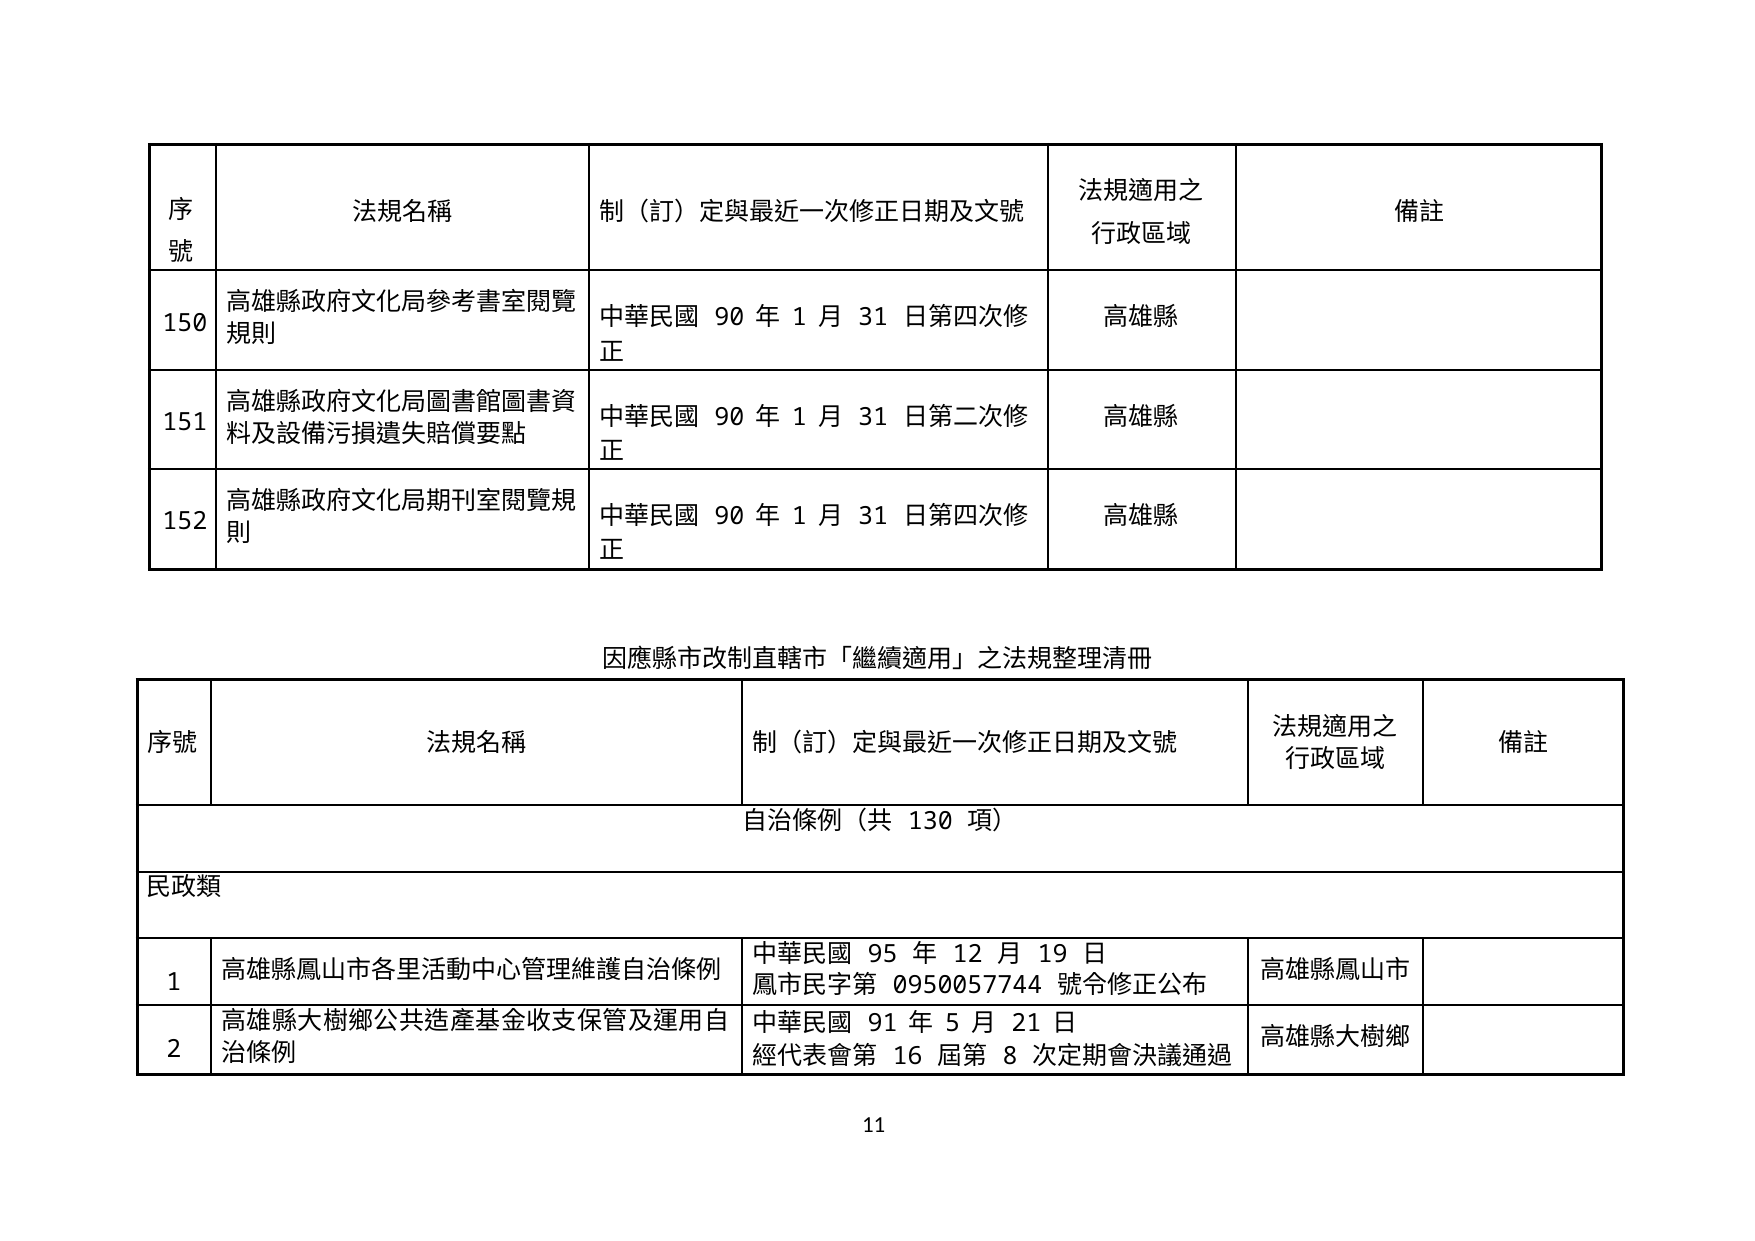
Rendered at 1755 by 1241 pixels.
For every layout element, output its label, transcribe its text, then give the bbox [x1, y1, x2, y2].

table_cell 中華民國 90年1月 31 日第二次修正 [590, 371, 1047, 467]
table_cell 中華民國 90年1月 31 日第四次修正 [590, 271, 1047, 368]
table_cell 中華民國 91年5月 21日 經代表會第 16 屆第 8 次定期會決議通過 [743, 1006, 1247, 1073]
table_cell 152 [151, 470, 215, 568]
table_cell [1237, 271, 1600, 368]
table_cell [1237, 470, 1600, 568]
table_cell 自治條例（共 130 項） [139, 806, 1622, 871]
table_cell 高雄縣大樹鄉公共造產基金收支保管及運用自 治條例 [212, 1006, 741, 1073]
text 因應縣市改制直轄市「繼續適用」之法規整理清冊 [602, 640, 1635, 674]
table_cell 高雄縣鳳山市各里活動中心管理維護自治條例 [212, 939, 741, 1004]
table_cell 150 [151, 271, 215, 368]
table_header 法規適用之 行政區域 [1249, 681, 1422, 804]
table_cell 高雄縣 [1049, 371, 1235, 467]
table_header 法規名稱 [217, 146, 588, 269]
table_cell 高雄縣鳳山市 [1249, 939, 1422, 1004]
table_cell 高雄縣政府文化局參考書室閱覽 規則 [217, 271, 588, 368]
table_cell 民政類 [139, 873, 1622, 937]
table_header 序 號 [151, 146, 215, 269]
table_cell 中華民國 95 年 12 月 19 日 鳳市民字第 0950057744 號令修正公布 [743, 939, 1247, 1004]
table_header 法規適用之 行政區域 [1049, 146, 1235, 269]
table_cell [1424, 1006, 1622, 1073]
table_cell 高雄縣 [1049, 470, 1235, 568]
table_header 制（訂）定與最近一次修正日期及文號 [743, 681, 1247, 804]
table_header 法規名稱 [212, 681, 741, 804]
table_header 備註 [1237, 146, 1600, 269]
table_cell 高雄縣大樹鄉 [1249, 1006, 1422, 1073]
table_cell 151 [151, 371, 215, 467]
table_cell 高雄縣政府文化局期刊室閱覽規 則 [217, 470, 588, 568]
table_header 備註 [1424, 681, 1622, 804]
table_cell 高雄縣 [1049, 271, 1235, 368]
table_cell [1237, 371, 1600, 467]
table_header 序號 [139, 681, 210, 804]
table_cell [1424, 939, 1622, 1004]
table_cell 高雄縣政府文化局圖書館圖書資 料及設備污損遺失賠償要點 [217, 371, 588, 467]
table_header 制（訂）定與最近一次修正日期及文號 [590, 146, 1047, 269]
table_cell 2 [139, 1006, 210, 1073]
table_cell 中華民國 90年1月 31 日第四次修正 [590, 470, 1047, 568]
table_cell 1 [139, 939, 210, 1004]
